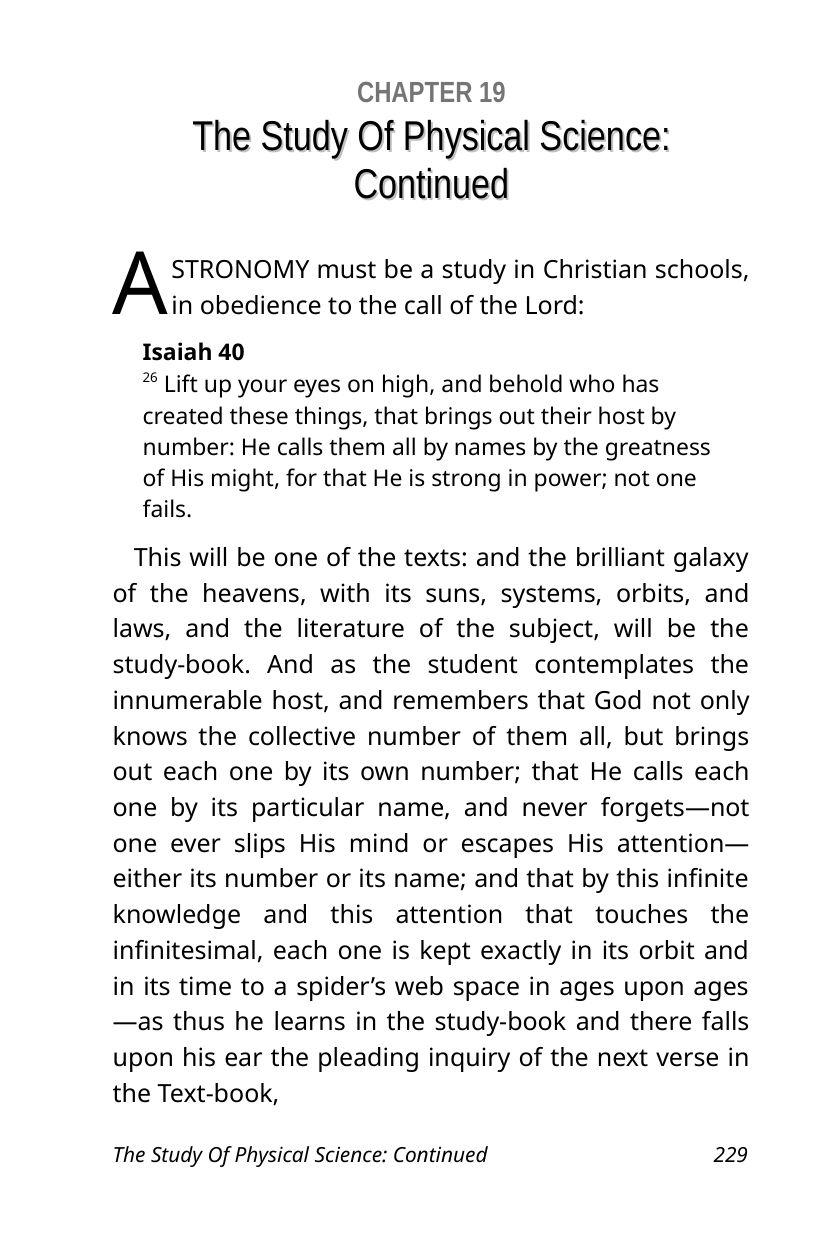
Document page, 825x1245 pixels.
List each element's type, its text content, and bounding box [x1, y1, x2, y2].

text Isaiah 40 [142, 336, 750, 367]
text This will be one of the texts: and the brilliant galaxy of the heavens, with its suns, systems, orbits, and laws, and the literature of the subject, will be the study-book. And as the student contemplates the innumerable host, and remembers that God not only knows the collective number of them all, but brings out each one by its own number; that He calls each one by its particular name, and never forgets—not one ever slips His mind or escapes His attention—either its number or its name; and that by this infinite knowledge and this attention that touches the infinitesimal, each one is kept exactly in its orbit and in its time to a spider’s web space in ages upon ages—as thus he learns in the study-book and there falls upon his ear the pleading inquiry of the next verse in the Text-book, [112, 539, 750, 1109]
text 26 Lift up your eyes on high, and behold who has created these things, that brings out their host by number: He calls them all by names by the greatness of His might, for that He is strong in power; not one fails. [142, 368, 720, 524]
text ASTRONOMY must be a study in Christian schools, in obedience to the call of the Lord: [112, 252, 750, 322]
title The Study Of Physical Science: Continued [112, 111, 750, 207]
text CHAPTER 19 [112, 75, 750, 108]
